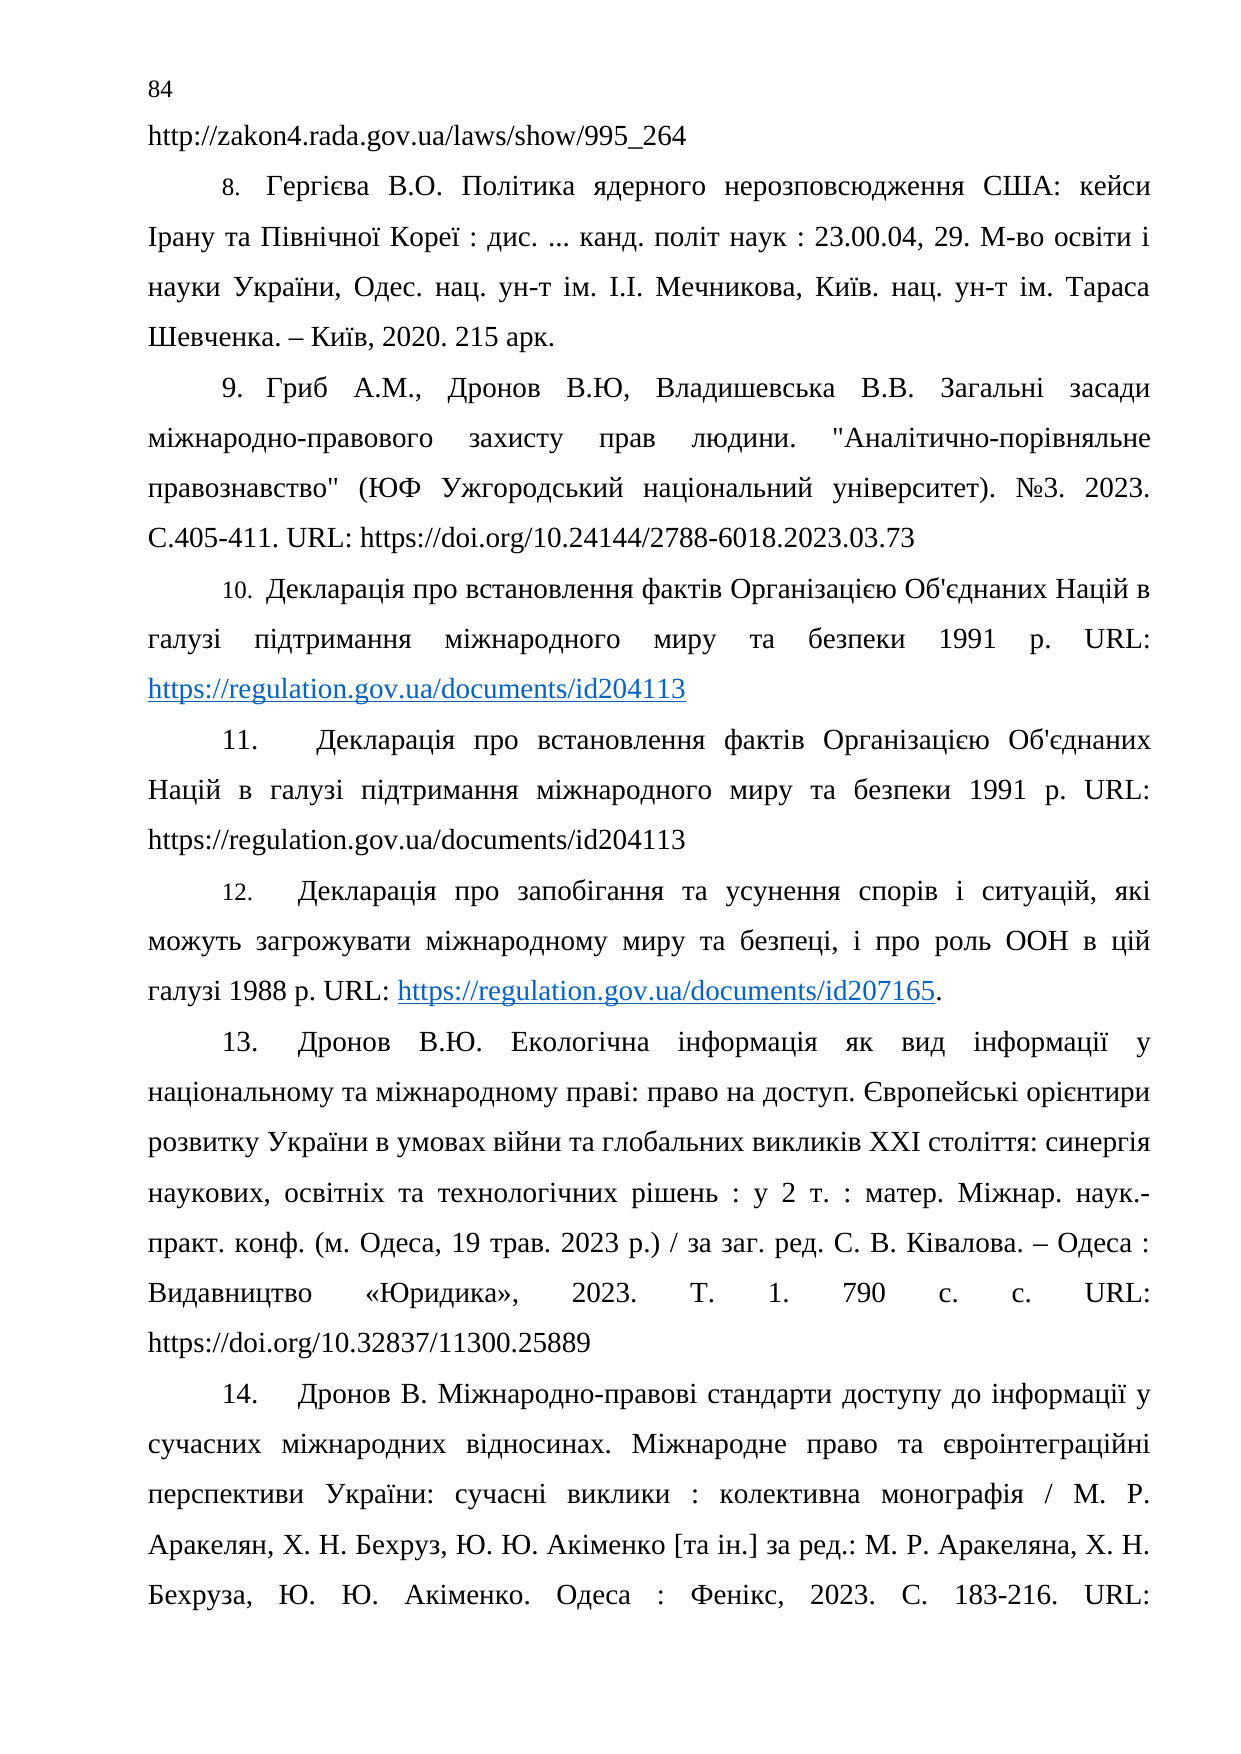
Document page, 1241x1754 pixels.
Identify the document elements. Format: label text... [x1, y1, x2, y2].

list Гергієва В.О. Політика ядерного нерозповсюдження США: кейси Ірану та Північної Кореї : дис. ... канд. політ наук : 23.00.04, 29. М-во освіти і науки України, Одес. нац. ун-т ім. І.І. Мечникова, Київ. нац. ун-т ім. Тараса Шевченка. – Київ, 2020. 215 арк. [148, 168, 1152, 353]
list Гриб А.М., Дронов В.Ю, Владишевська В.В. Загальні засади міжнародно-правового захисту прав людини. "Аналітично-порівняльне правознавство" (ЮФ Ужгородський національний університет). №3. 2023. С.405-411. URL: https://doi.org/10.24144/2788-6018.2023.03.73 [148, 370, 1152, 554]
list Декларація про запобігання та усунення спорів і ситуацій, які можуть загрожувати міжнародному миру та безпеці, і про роль ООН в цій галузі 1988 p. URL: https://regulation.gov.ua/documents/id207165. [148, 873, 1152, 1007]
list Дронов В.Ю. Екологічна інформація як вид інформації у національному та міжнародному праві: право на доступ. Європейські орієнтири розвитку України в умовах війни та глобальних викликів ХХІ століття: синергія наукових, освітніх та технологічних рішень : у 2 т. : матер. Міжнар. наук.- практ. конф. (м. Одеса, 19 трав. 2023 р.) / за заг. ред. С. В. Ківалова. – Одеса : Видавництво «Юридика», 2023. Т. 1. 790 с. c. URL: https://doi.org/10.32837/11300.25889 [148, 1024, 1152, 1359]
list Декларація про встановлення фактів Організацією Об'єднаних Націй в галузі підтримання міжнародного миру та безпеки 1991 р. URL: https://regulation.gov.ua/documents/id204113 [148, 722, 1152, 856]
list http://zakon4.rada.gov.ua/laws/show/995_264 [148, 118, 1152, 152]
list Декларація про встановлення фактів Організацією Об'єднаних Націй в галузі підтримання міжнародного миру та безпеки 1991 р. URL: https://regulation.gov.ua/documents/id204113 [148, 571, 1152, 705]
list Дронов В. Міжнародно-правові стандарти доступу до інформації у сучасних міжнародних відносинах. Міжнародне право та євроінтеграційні перспективи України: сучасні виклики : колективна монографія / М. Р. Аракелян, Х. Н. Бехруз, Ю. Ю. Акіменко [та ін.] за ред.: М. Р. Аракеляна, Х. Н. Бехруза, Ю. Ю. Акіменко. Одеса : Фенікс, 2023. С. 183-216. URL: [148, 1376, 1152, 1611]
